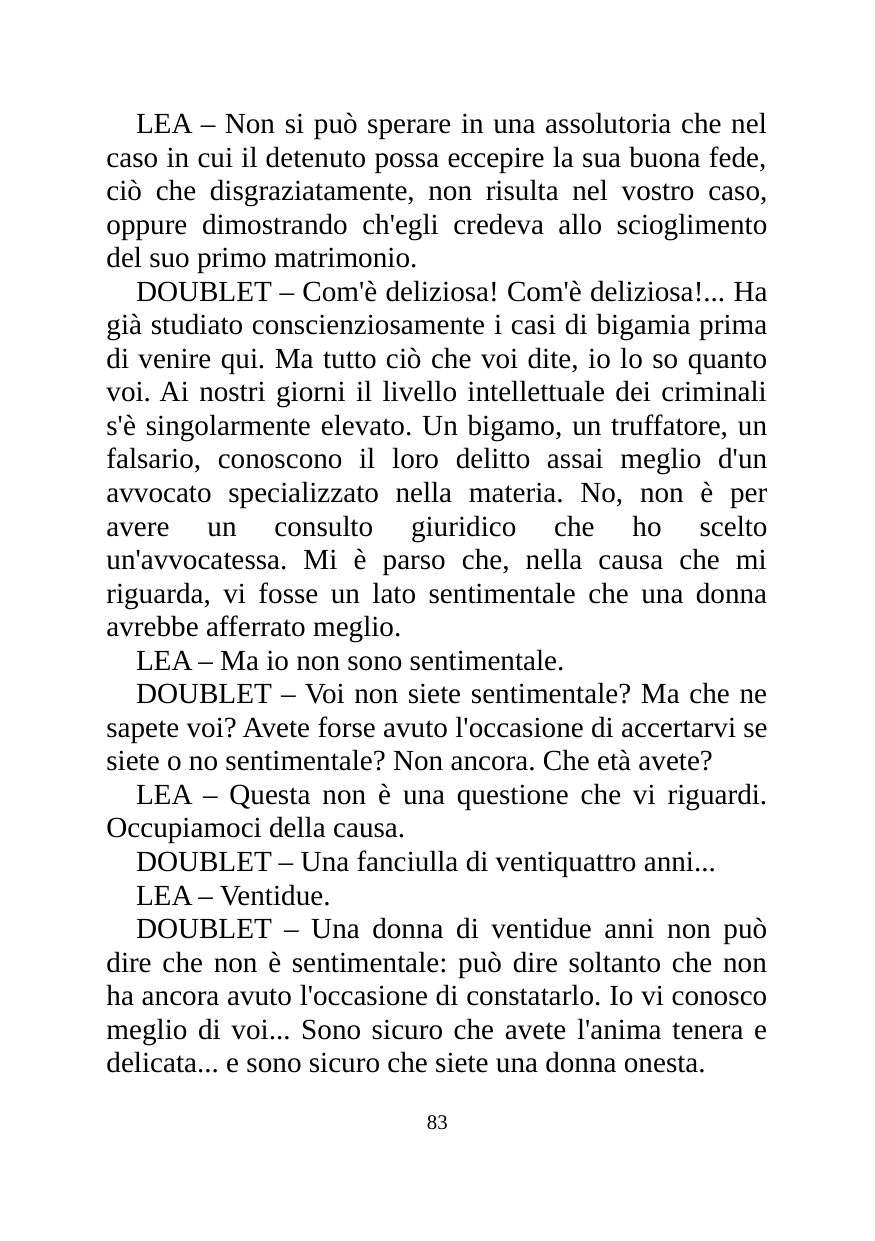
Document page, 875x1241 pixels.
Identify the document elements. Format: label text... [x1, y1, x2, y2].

text LEA – Ma io non sono sentimentale. [106, 643, 768, 676]
text LEA – Questa non è una questione che vi riguardi. Occupiamoci della causa. [106, 777, 768, 844]
text LEA – Ventidue. [106, 878, 768, 911]
text DOUBLET – Com'è deliziosa! Com'è deliziosa!... Ha già studiato conscienziosamente i casi di bigamia prima di venire qui. Ma tutto ciò che voi dite, io lo so quanto voi. Ai nostri giorni il livello intellettuale dei criminali s'è singolarmente elevato. Un bigamo, un truffatore, un falsario, conoscono il loro delitto assai meglio d'un avvocato specializzato nella materia. No, non è per avere un consulto giuridico che ho scelto un'avvocatessa. Mi è parso che, nella causa che mi riguarda, vi fosse un lato sentimentale che una donna avrebbe afferrato meglio. [106, 274, 768, 643]
text DOUBLET – Una donna di ventidue anni non può dire che non è sentimentale: può dire soltanto che non ha ancora avuto l'occasione di constatarlo. Io vi conosco meglio di voi... Sono sicuro che avete l'anima tenera e delicata... e sono sicuro che siete una donna onesta. [106, 911, 768, 1079]
text DOUBLET – Una fanciulla di ventiquattro anni... [106, 844, 768, 878]
text LEA – Non si può sperare in una assolutoria che nel caso in cui il detenuto possa eccepire la sua buona fede, ciò che disgraziatamente, non risulta nel vostro caso, oppure dimostrando ch'egli credeva allo scioglimento del suo primo matrimonio. [106, 106, 768, 274]
text DOUBLET – Voi non siete sentimentale? Ma che ne sapete voi? Avete forse avuto l'occasione di accertarvi se siete o no sentimentale? Non ancora. Che età avete? [106, 676, 768, 777]
